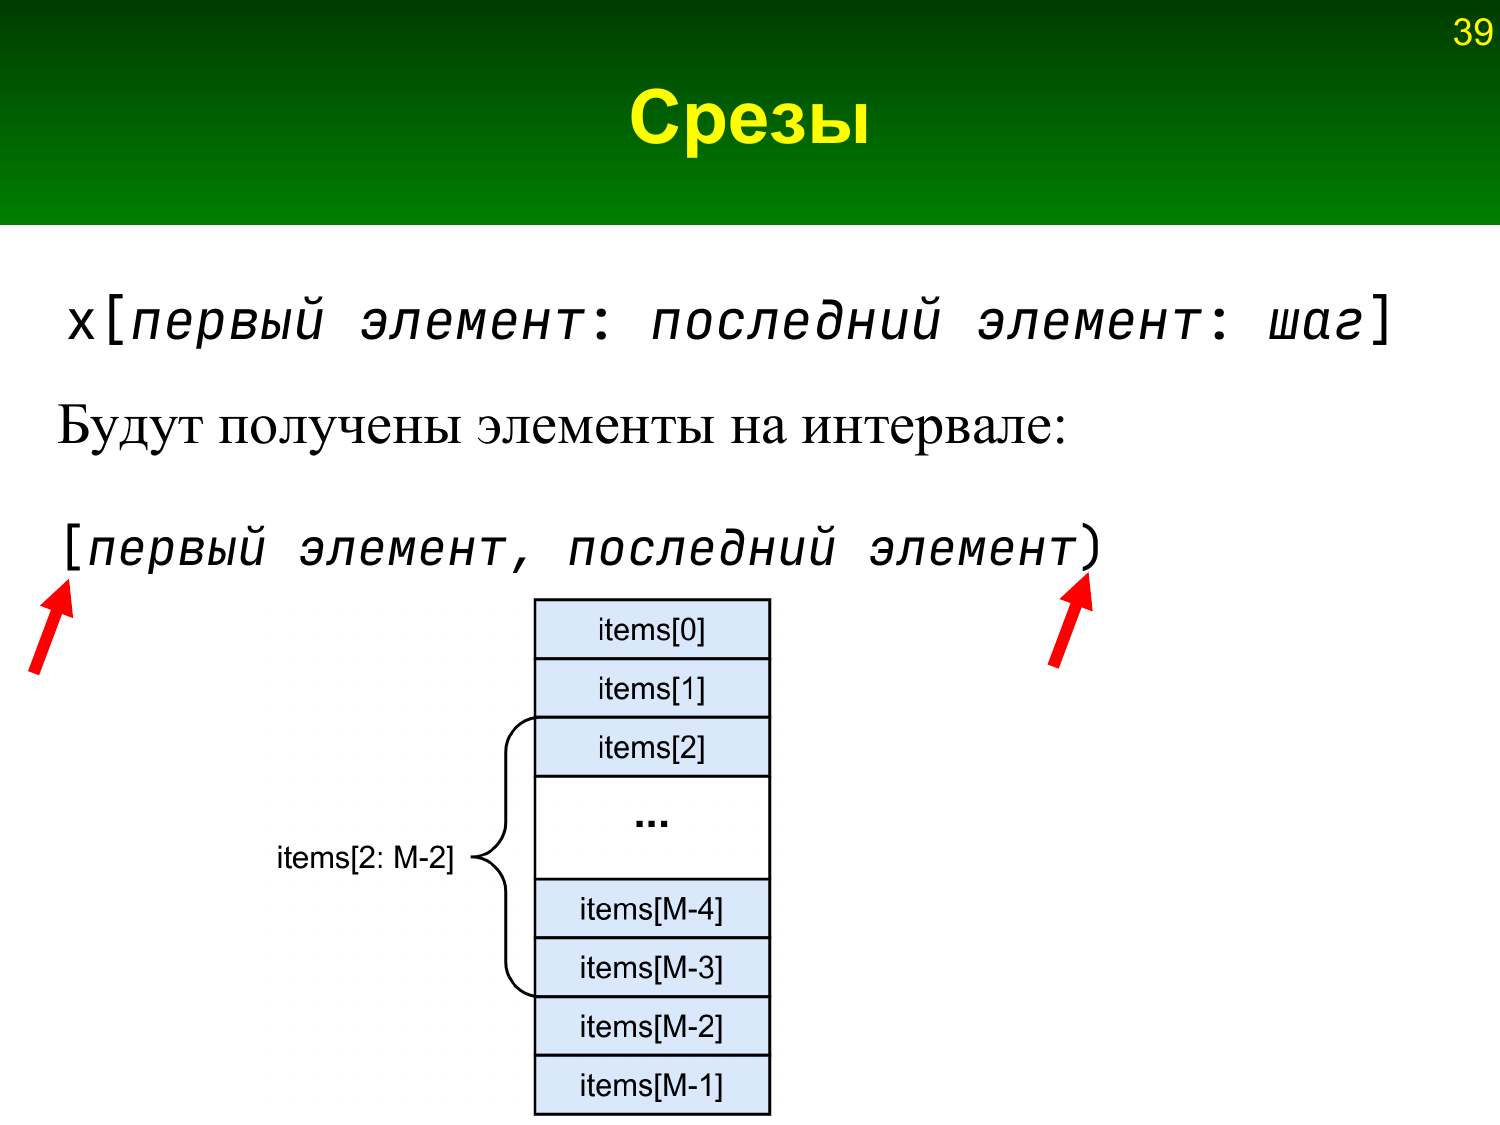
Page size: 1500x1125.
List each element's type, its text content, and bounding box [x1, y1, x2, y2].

text_box Будут получены элементы на интервале: [первый элемент, последний элемент) [57, 377, 1123, 583]
title Срезы [75, 11, 1426, 215]
text_box x[первый элемент: последний элемент: шаг] [65, 277, 1416, 390]
picture [248, 590, 779, 1122]
